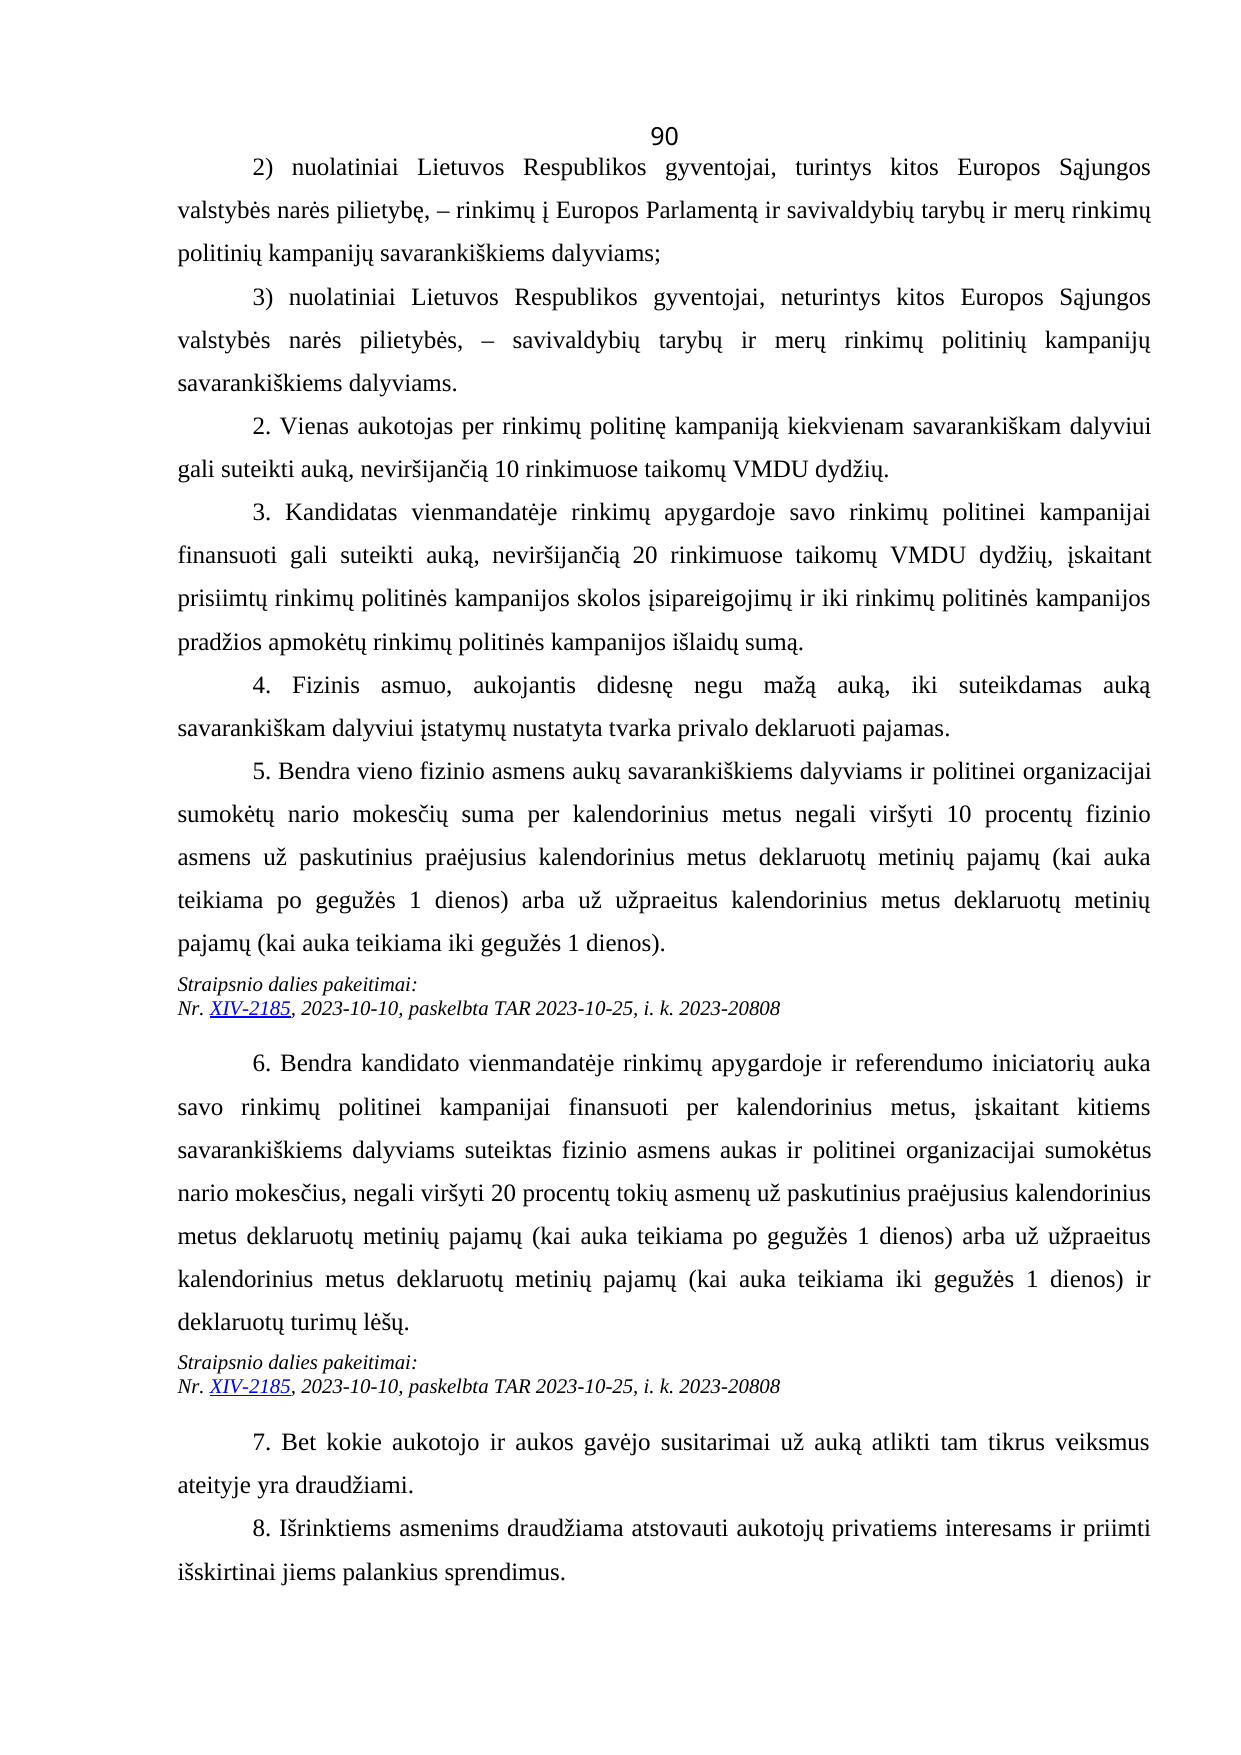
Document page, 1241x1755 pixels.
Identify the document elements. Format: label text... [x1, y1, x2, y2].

text 8. Išrinktiems asmenims draudžiama atstovauti aukotojų privatiems interesams ir priimti išskirtinai jiems palankius sprendimus. [177, 1513, 1152, 1585]
text 5. Bendra vieno fizinio asmens aukų savarankiškiems dalyviams ir politinei organizacijai sumokėtų nario mokesčių suma per kalendorinius metus negali viršyti 10 procentų fizinio asmens už paskutinius praėjusius kalendorinius metus deklaruotų metinių pajamų (kai auka teikiama po gegužės 1 dienos) arba už užpraeitus kalendorinius metus deklaruotų metinių pajamų (kai auka teikiama iki gegužės 1 dienos). [177, 756, 1152, 957]
text 2) nuolatiniai Lietuvos Respublikos gyventojai, turintys kitos Europos Sąjungos valstybės narės pilietybę, – rinkimų į Europos Parlamentą ir savivaldybių tarybų ir merų rinkimų politinių kampanijų savarankiškiems dalyviams; [177, 152, 1152, 267]
text 6. Bendra kandidato vienmandatėje rinkimų apygardoje ir referendumo iniciatorių auka savo rinkimų politinei kampanijai finansuoti per kalendorinius metus, įskaitant kitiems savarankiškiems dalyviams suteiktas fizinio asmens aukas ir politinei organizacijai sumokėtus nario mokesčius, negali viršyti 20 procentų tokių asmenų už paskutinius praėjusius kalendorinius metus deklaruotų metinių pajamų (kai auka teikiama po gegužės 1 dienos) arba už užpraeitus kalendorinius metus deklaruotų metinių pajamų (kai auka teikiama iki gegužės 1 dienos) ir deklaruotų turimų lėšų. [177, 1048, 1152, 1336]
text 2. Vienas aukotojas per rinkimų politinę kampaniją kiekvienam savarankiškam dalyviui gali suteikti auką, neviršijančią 10 rinkimuose taikomų VMDU dydžių. [177, 411, 1152, 483]
text Straipsnio dalies pakeitimai: [177, 972, 1152, 996]
text 7. Bet kokie aukotojo ir aukos gavėjo susitarimai už auką atlikti tam tikrus veiksmus ateityje yra draudžiami. [177, 1427, 1152, 1499]
text 3) nuolatiniai Lietuvos Respublikos gyventojai, neturintys kitos Europos Sąjungos valstybės narės pilietybės, – savivaldybių tarybų ir merų rinkimų politinių kampanijų savarankiškiems dalyviams. [177, 282, 1152, 397]
text 3. Kandidatas vienmandatėje rinkimų apygardoje savo rinkimų politinei kampanijai finansuoti gali suteikti auką, neviršijančią 20 rinkimuose taikomų VMDU dydžių, įskaitant prisiimtų rinkimų politinės kampanijos skolos įsipareigojimų ir iki rinkimų politinės kampanijos pradžios apmokėtų rinkimų politinės kampanijos išlaidų sumą. [177, 497, 1152, 655]
text Straipsnio dalies pakeitimai: [177, 1350, 1152, 1374]
text Nr. XIV-2185, 2023-10-10, paskelbta TAR 2023-10-25, i. k. 2023-20808 [177, 996, 1152, 1020]
text Nr. XIV-2185, 2023-10-10, paskelbta TAR 2023-10-25, i. k. 2023-20808 [177, 1374, 1152, 1398]
text 4. Fizinis asmuo, aukojantis didesnę negu mažą auką, iki suteikdamas auką savarankiškam dalyviui įstatymų nustatyta tvarka privalo deklaruoti pajamas. [177, 670, 1152, 742]
